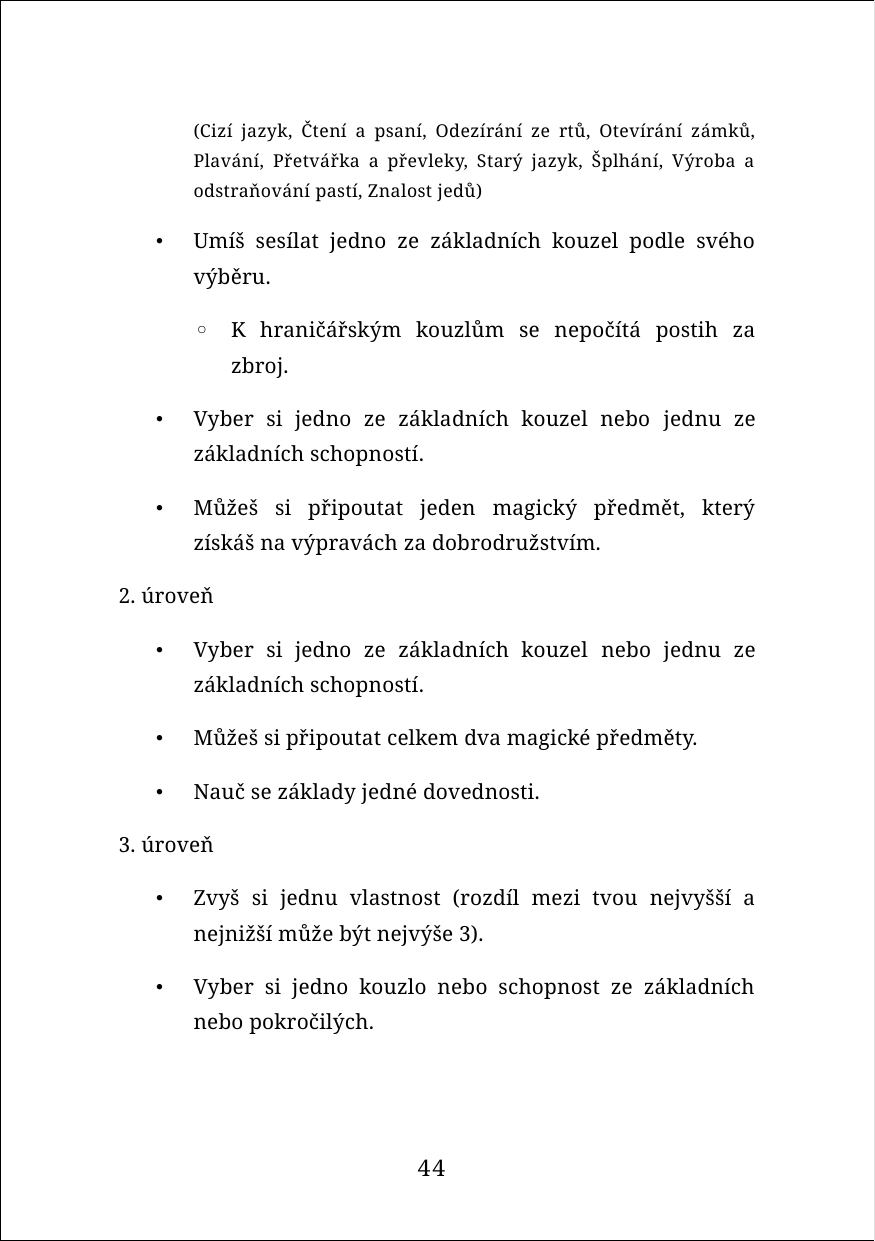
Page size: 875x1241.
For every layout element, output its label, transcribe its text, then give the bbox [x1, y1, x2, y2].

list Můžeš si připoutat jeden magický předmět, který získáš na výpravách za dobrodružstvím. [156, 493, 756, 557]
list K hraničářským kouzlům se nepočítá postih za zbroj. [193, 315, 756, 379]
text 3. úroveň [118, 830, 756, 858]
list Vyber si jedno ze základních kouzel nebo jednu ze základních schopností. [156, 635, 756, 699]
text 2. úroveň [118, 582, 756, 610]
list Vyber si jedno ze základních kouzel nebo jednu ze základních schopností. [156, 404, 756, 468]
list Vyber si jedno kouzlo nebo schopnost ze základních nebo pokročilých. [156, 972, 756, 1036]
list Umíš sesílat jedno ze základních kouzel podle svého výběru. [156, 227, 756, 291]
list Nauč se základy jedné dovednosti. [156, 777, 756, 805]
list (Cizí jazyk, Čtení a psaní, Odezírání ze rtů, Otevírání zámků, Plavání, Přetvářka a převleky, Starý jazyk, Šplhání, Výroba a odstraňování pastí, Znalost jedů) [156, 118, 756, 203]
list Zvyš si jednu vlastnost (rozdíl mezi tvou nejvyšší a nejnižší může být nejvýše 3). [156, 883, 756, 947]
list Můžeš si připoutat celkem dva magické předměty. [156, 723, 756, 752]
